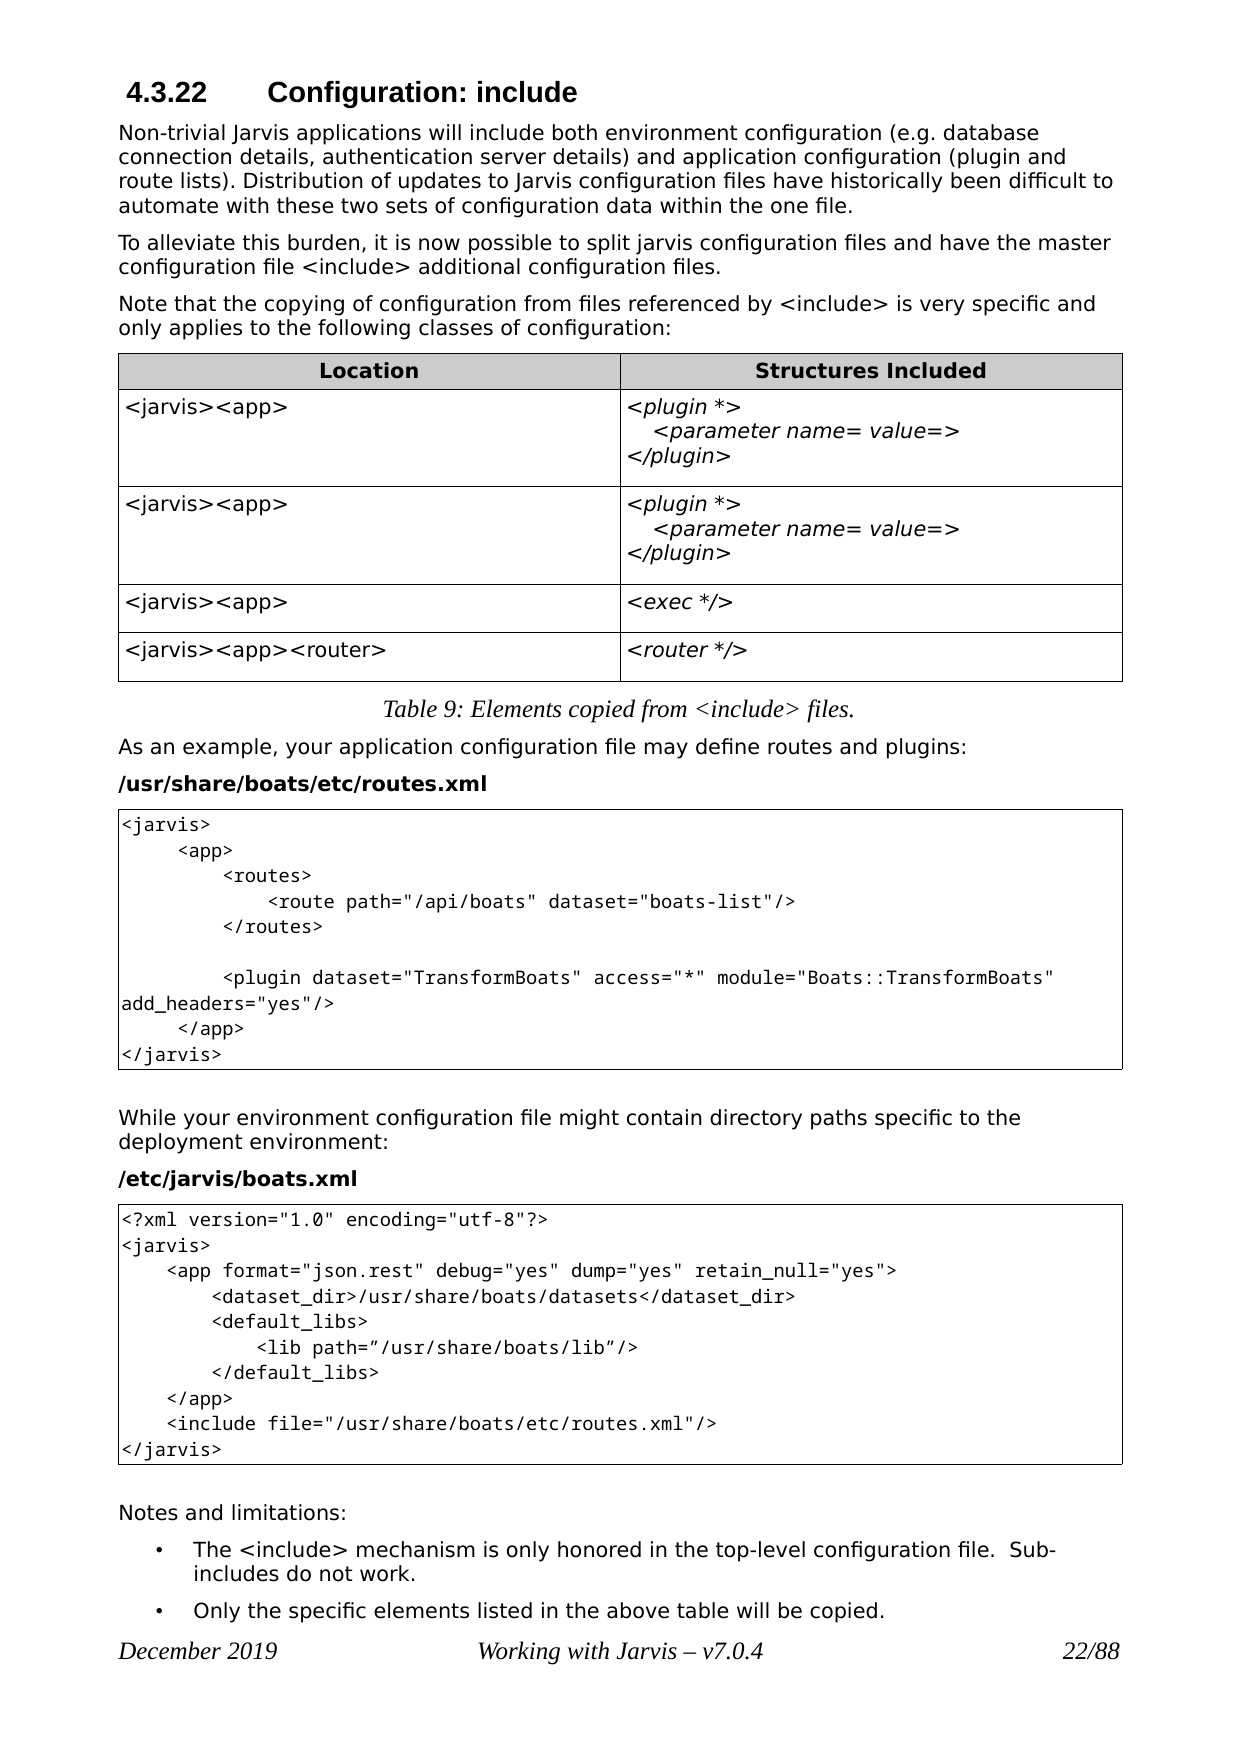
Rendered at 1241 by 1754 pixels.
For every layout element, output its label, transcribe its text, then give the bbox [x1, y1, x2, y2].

text Note that the copying of configuration from files referenced by <include> is very specific and only applies to the following classes of configuration: [118, 292, 1122, 340]
text While your environment configuration file might contain directory paths specific to the deployment environment: [118, 1106, 1122, 1154]
text </routes> [119, 911, 1122, 939]
list Only the specific elements listed in the above table will be copied. [156, 1599, 1122, 1623]
text /usr/share/boats/etc/routes.xml [118, 772, 1122, 796]
text </default_libs> [119, 1357, 1122, 1382]
text <jarvis> [119, 1229, 1122, 1255]
text <include file="/usr/share/boats/etc/routes.xml"/> [119, 1408, 1122, 1433]
text /etc/jarvis/boats.xml [118, 1167, 1122, 1191]
text <default_libs> [119, 1306, 1122, 1331]
table_cell <jarvis><app> [119, 585, 620, 632]
text <lib path=”/usr/share/boats/lib”/> [119, 1331, 1122, 1357]
text <jarvis> [119, 810, 1122, 834]
text <plugin dataset="TransformBoats" access="*" module="Boats::TransformBoats" add_headers="yes"/> [119, 962, 1122, 1013]
text Non-trivial Jarvis applications will include both environment configuration (e.g. database connection details, authentication server details) and application configuration (plugin and route lists). Distribution of updates to Jarvis configuration files have historically been difficult to automate with these two sets of configuration data within the one file. [118, 121, 1122, 218]
text Table 9: Elements copied from <include> files. [118, 694, 1122, 723]
text </jarvis> [119, 1433, 1122, 1464]
text To alleviate this burden, it is now possible to split jarvis configuration files and have the master configuration file <include> additional configuration files. [118, 231, 1122, 279]
table_cell <jarvis><app><router> [119, 633, 620, 681]
subtitle Configuration: include [118, 75, 1122, 108]
text <route path="/api/boats" dataset="boats-list"/> [119, 885, 1122, 911]
text <?xml version="1.0" encoding="utf-8"?> [119, 1205, 1122, 1229]
table_cell <exec */> [621, 585, 1122, 632]
list The <include> mechanism is only honored in the top-level configuration file. Sub-includes do not work. [156, 1538, 1122, 1586]
table_cell <router */> [621, 633, 1122, 681]
text </jarvis> [119, 1038, 1122, 1069]
table_cell <plugin *> <parameter name= value=> </plugin> [621, 487, 1122, 583]
text <routes> [119, 860, 1122, 885]
table_cell <plugin *> <parameter name= value=> </plugin> [621, 390, 1122, 486]
text <app format="json.rest" debug="yes" dump="yes" retain_null="yes"> [119, 1255, 1122, 1280]
text <app> [119, 834, 1122, 860]
text </app> [119, 1013, 1122, 1038]
text Notes and limitations: [118, 1501, 1122, 1525]
table_cell <jarvis><app> [119, 487, 620, 583]
text <dataset_dir>/usr/share/boats/datasets</dataset_dir> [119, 1280, 1122, 1306]
table_header Structures Included [621, 354, 1122, 389]
text As an example, your application configuration file may define routes and plugins: [118, 735, 1122, 759]
text </app> [119, 1382, 1122, 1408]
table_header Location [119, 354, 620, 389]
table_cell <jarvis><app> [119, 390, 620, 486]
